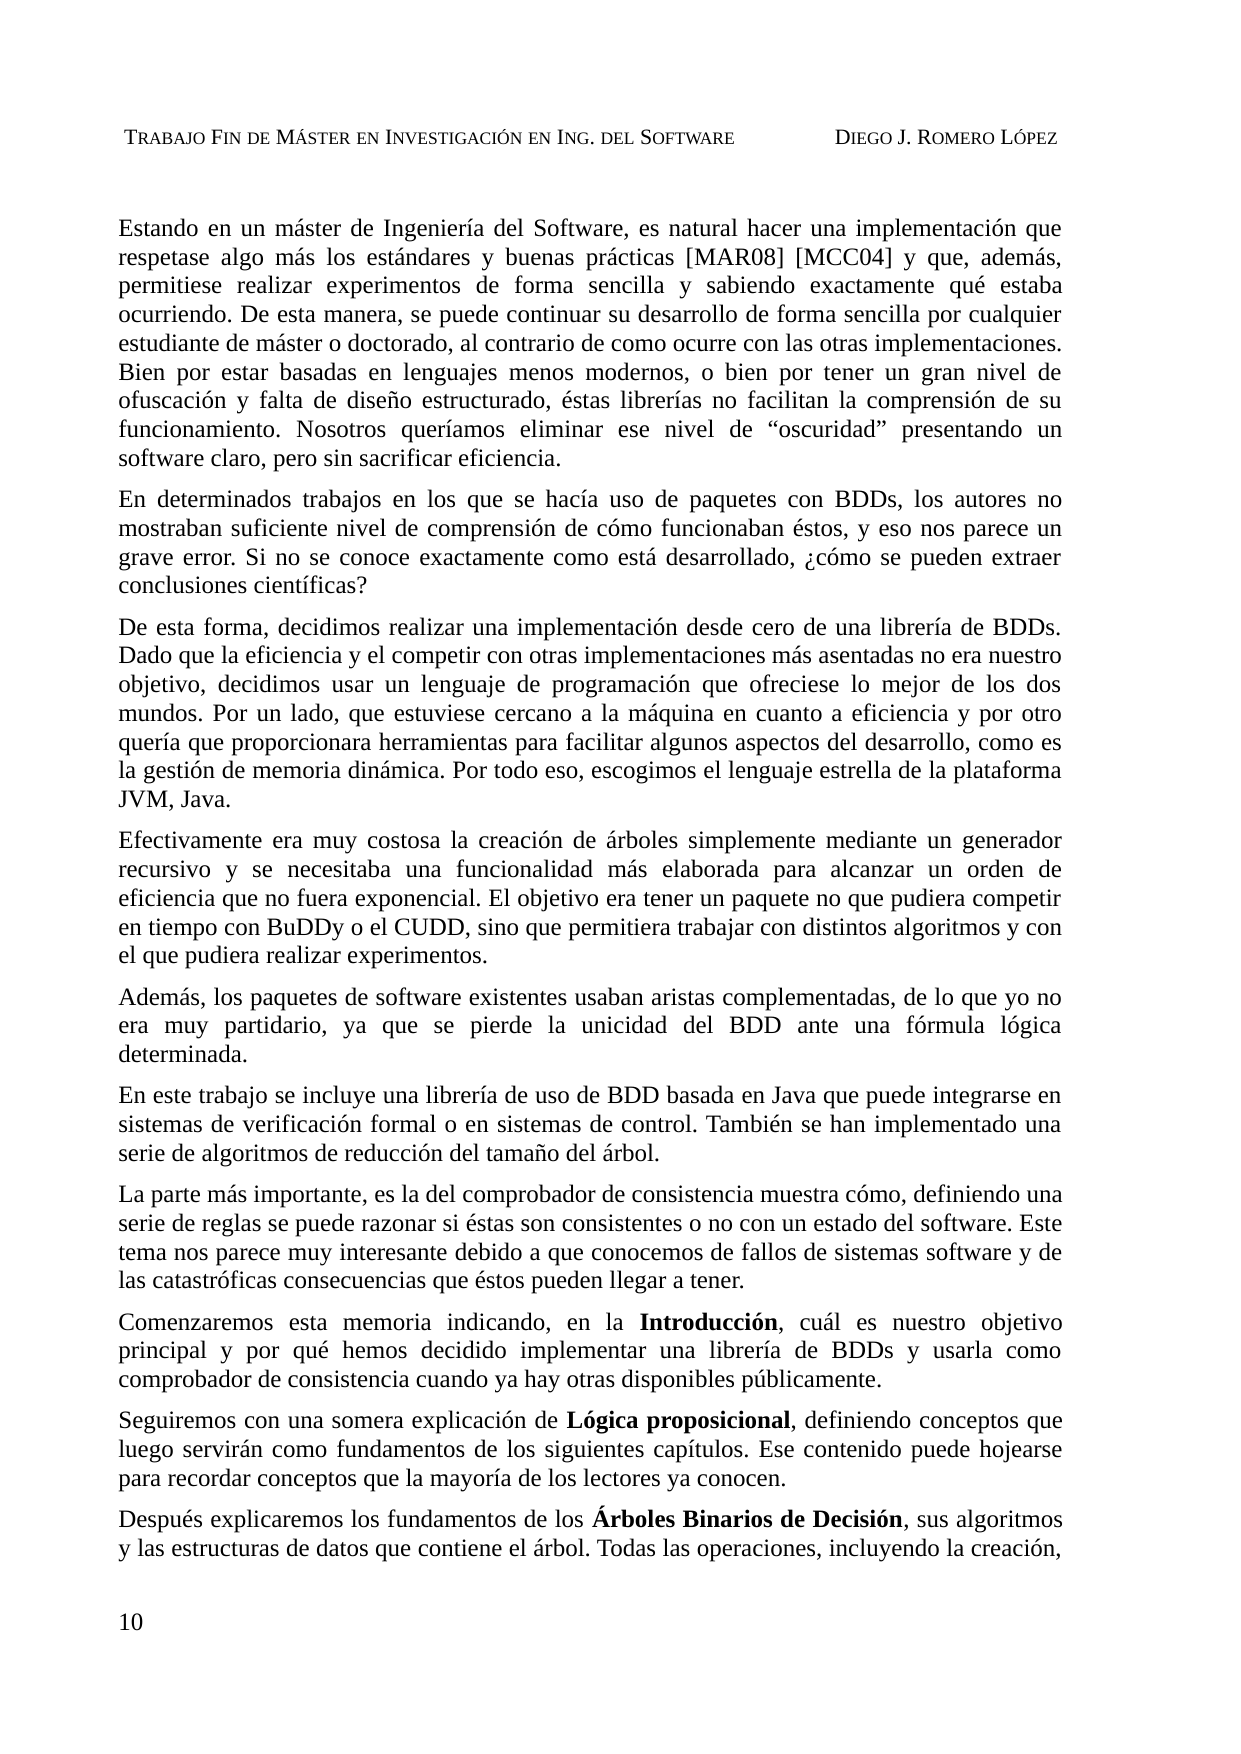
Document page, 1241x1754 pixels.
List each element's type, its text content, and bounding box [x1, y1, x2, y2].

text Efectivamente era muy costosa la creación de árboles simplemente mediante un generador recursivo y se necesitaba una funcionalidad más elaborada para alcanzar un orden de eficiencia que no fuera exponencial. El objetivo era tener un paquete no que pudiera competir en tiempo con BuDDy o el CUDD, sino que permitiera trabajar con distintos algoritmos y con el que pudiera realizar experimentos. [118, 826, 1063, 969]
text La parte más importante, es la del comprobador de consistencia muestra cómo, definiendo una serie de reglas se puede razonar si éstas son consistentes o no con un estado del software. Este tema nos parece muy interesante debido a que conocemos de fallos de sistemas software y de las catastróficas consecuencias que éstos pueden llegar a tener. [118, 1179, 1063, 1294]
text Comenzaremos esta memoria indicando, en la Introducción, cuál es nuestro objetivo principal y por qué hemos decidido implementar una librería de BDDs y usarla como comprobador de consistencia cuando ya hay otras disponibles públicamente. [118, 1307, 1063, 1393]
text Estando en un máster de Ingeniería del Software, es natural hacer una implementación que respetase algo más los estándares y buenas prácticas [MAR08] [MCC04] y que, además, permitiese realizar experimentos de forma sencilla y sabiendo exactamente qué estaba ocurriendo. De esta manera, se puede continuar su desarrollo de forma sencilla por cualquier estudiante de máster o doctorado, al contrario de como ocurre con las otras implementaciones. Bien por estar basadas en lenguajes menos modernos, o bien por tener un gran nivel de ofuscación y falta de diseño estructurado, éstas librerías no facilitan la comprensión de su funcionamiento. Nosotros queríamos eliminar ese nivel de “oscuridad” presentando un software claro, pero sin sacrificar eficiencia. [118, 213, 1063, 472]
text Después explicaremos los fundamentos de los Árboles Binarios de Decisión, sus algoritmos y las estructuras de datos que contiene el árbol. Todas las operaciones, incluyendo la creación, [118, 1504, 1063, 1562]
text Además, los paquetes de software existentes usaban aristas complementadas, de lo que yo no era muy partidario, ya que se pierde la unicidad del BDD ante una fórmula lógica determinada. [118, 982, 1063, 1068]
text En este trabajo se incluye una librería de uso de BDD basada en Java que puede integrarse en sistemas de verificación formal o en sistemas de control. También se han implementado una serie de algoritmos de reducción del tamaño del árbol. [118, 1081, 1063, 1167]
text De esta forma, decidimos realizar una implementación desde cero de una librería de BDDs. Dado que la eficiencia y el competir con otras implementaciones más asentadas no era nuestro objetivo, decidimos usar un lenguaje de programación que ofreciese lo mejor de los dos mundos. Por un lado, que estuviese cercano a la máquina en cuanto a eficiencia y por otro quería que proporcionara herramientas para facilitar algunos aspectos del desarrollo, como es la gestión de memoria dinámica. Por todo eso, escogimos el lenguaje estrella de la plataforma JVM, Java. [118, 612, 1063, 813]
text En determinados trabajos en los que se hacía uso de paquetes con BDDs, los autores no mostraban suficiente nivel de comprensión de cómo funcionaban éstos, y eso nos parece un grave error. Si no se conoce exactamente como está desarrollado, ¿cómo se pueden extraer conclusiones científicas? [118, 484, 1063, 599]
text Seguiremos con una somera explicación de Lógica proposicional, definiendo conceptos que luego servirán como fundamentos de los siguientes capítulos. Ese contenido puede hojearse para recordar conceptos que la mayoría de los lectores ya conocen. [118, 1406, 1063, 1492]
